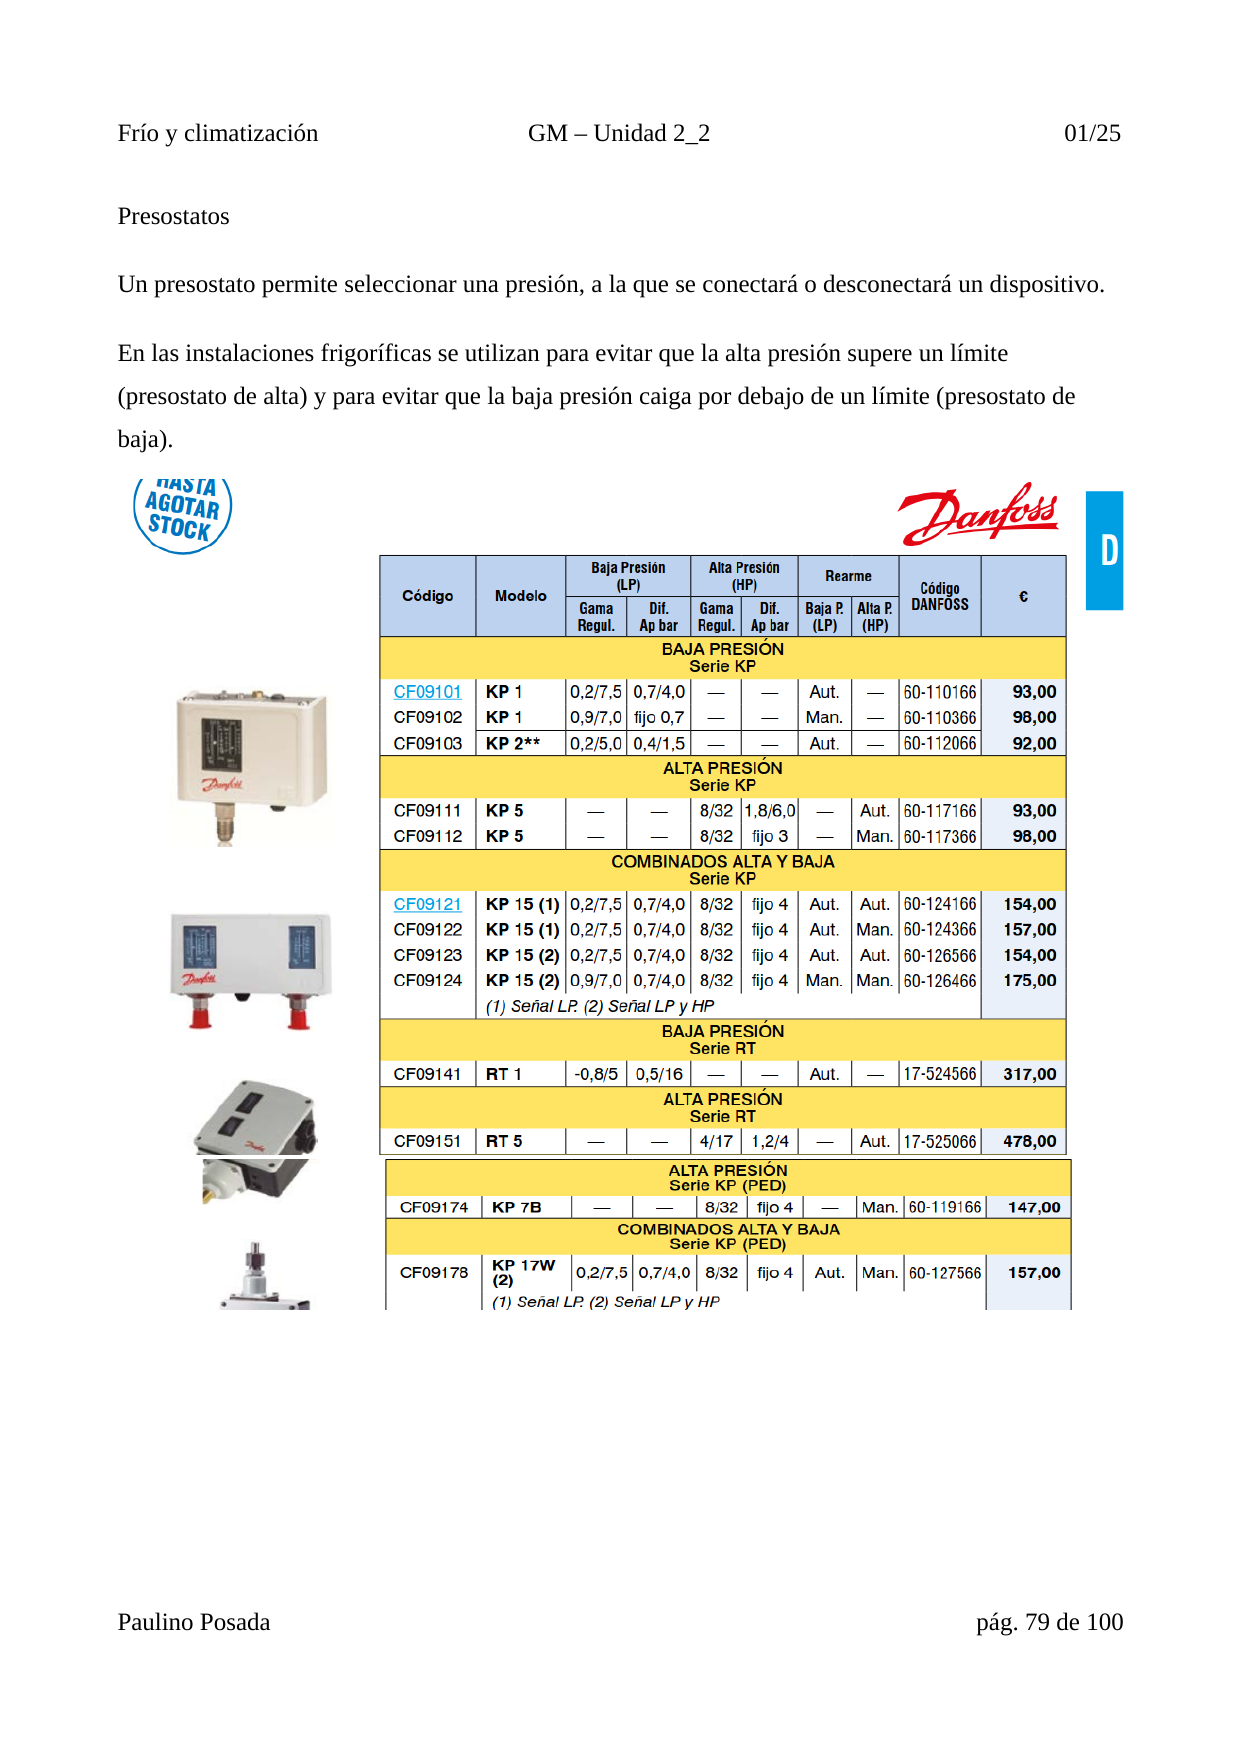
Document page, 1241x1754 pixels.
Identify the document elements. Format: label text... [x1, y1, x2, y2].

picture [202, 1159, 1073, 1310]
picture [117, 479, 1124, 1155]
text Un presostato permite seleccionar una presión, a la que se conectará o desconectará un dispositivo. [117, 269, 1123, 298]
picture [1103, 535, 1117, 564]
text En las instalaciones frigoríficas se utilizan para evitar que la alta presión supere un límite (presostato de alta) y para evitar que la baja presión caiga por debajo de un límite (presostato de baja). [117, 338, 1123, 453]
text Presostatos [117, 201, 1123, 230]
